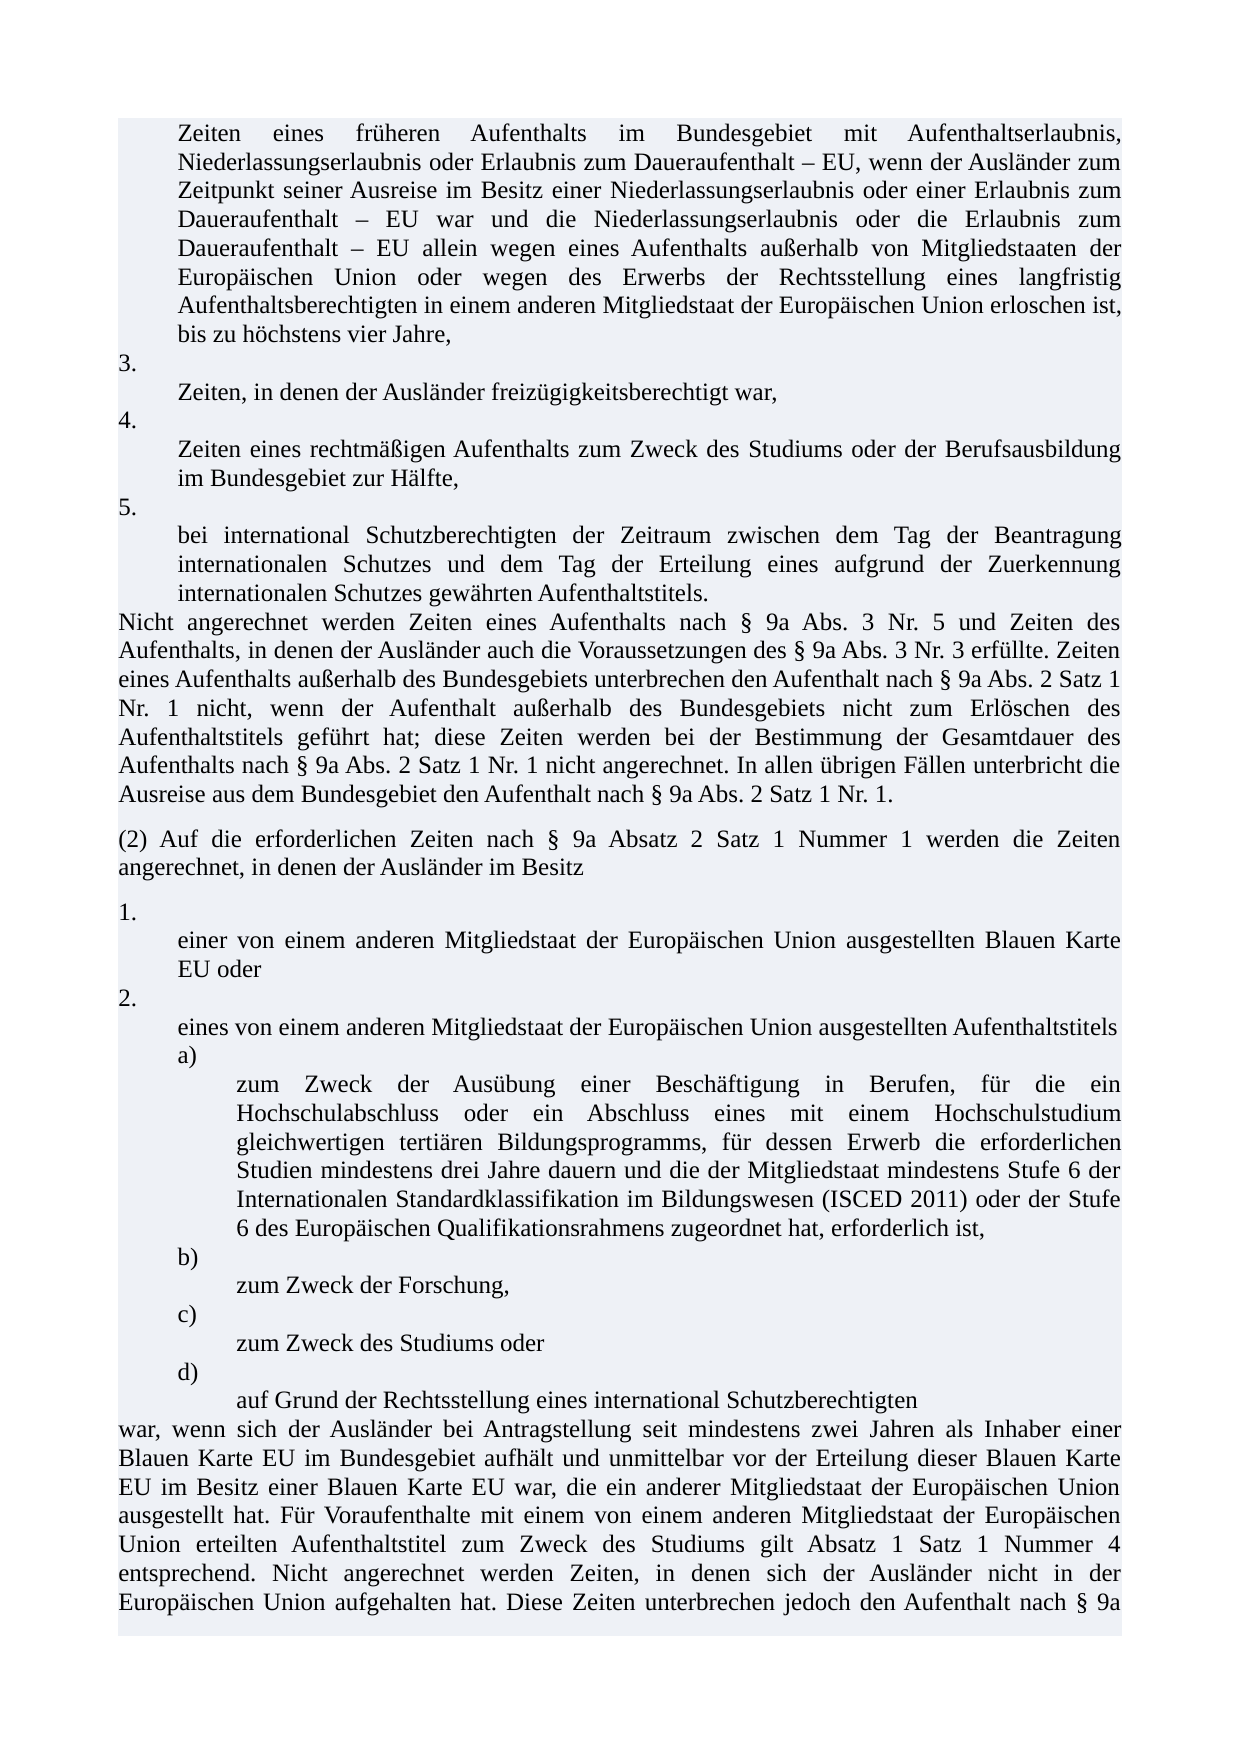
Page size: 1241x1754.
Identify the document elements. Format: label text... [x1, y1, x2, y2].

list auf Grund der Rechtsstellung eines international Schutzberechtigten [236, 1386, 1122, 1414]
subtitle 4. [118, 406, 1122, 434]
subtitle 3. [118, 348, 1122, 377]
list Zeiten, in denen der Ausländer freizügigkeitsberechtigt war, [177, 377, 1122, 406]
subtitle 5. [118, 492, 1122, 521]
list bei international Schutzberechtigten der Zeitraum zwischen dem Tag der Beantragung internationalen Schutzes und dem Tag der Erteilung eines aufgrund der Zuerkennung internationalen Schutzes gewährten Aufenthaltstitels. [177, 521, 1122, 607]
text Nicht angerechnet werden Zeiten eines Aufenthalts nach § 9a Abs. 3 Nr. 5 und Zeiten des Aufenthalts, in denen der Ausländer auch die Voraussetzungen des § 9a Abs. 3 Nr. 3 erfüllte. Zeiten eines Aufenthalts außerhalb des Bundesgebiets unterbrechen den Aufenthalt nach § 9a Abs. 2 Satz 1 Nr. 1 nicht, wenn der Aufenthalt außerhalb des Bundesgebiets nicht zum Erlöschen des Aufenthaltstitels geführt hat; diese Zeiten werden bei der Bestimmung der Gesamtdauer des Aufenthalts nach § 9a Abs. 2 Satz 1 Nr. 1 nicht angerechnet. In allen übrigen Fällen unterbricht die Ausreise aus dem Bundesgebiet den Aufenthalt nach § 9a Abs. 2 Satz 1 Nr. 1. [118, 607, 1122, 808]
list eines von einem anderen Mitgliedstaat der Europäischen Union ausgestellten Aufenthaltstitels [177, 1012, 1122, 1041]
list zum Zweck des Studiums oder [236, 1328, 1122, 1357]
subtitle c) [177, 1299, 1122, 1328]
subtitle a) [177, 1041, 1122, 1069]
text war, wenn sich der Ausländer bei Antragstellung seit mindestens zwei Jahren als Inhaber einer Blauen Karte EU im Bundesgebiet aufhält und unmittelbar vor der Erteilung dieser Blauen Karte EU im Besitz einer Blauen Karte EU war, die ein anderer Mitgliedstaat der Europäischen Union ausgestellt hat. Für Voraufenthalte mit einem von einem anderen Mitgliedstaat der Europäischen Union erteilten Aufenthaltstitel zum Zweck des Studiums gilt Absatz 1 Satz 1 Nummer 4 entsprechend. Nicht angerechnet werden Zeiten, in denen sich der Ausländer nicht in der Europäischen Union aufgehalten hat. Diese Zeiten unterbrechen jedoch den Aufenthalt nach § 9a [118, 1414, 1122, 1616]
subtitle d) [177, 1357, 1122, 1386]
subtitle b) [177, 1242, 1122, 1271]
text (2) Auf die erforderlichen Zeiten nach § 9a Absatz 2 Satz 1 Nummer 1 werden die Zeiten angerechnet, in denen der Ausländer im Besitz [118, 824, 1122, 881]
list zum Zweck der Ausübung einer Beschäftigung in Berufen, für die ein Hochschulabschluss oder ein Abschluss eines mit einem Hochschulstudium gleichwertigen tertiären Bildungsprogramms, für dessen Erwerb die erforderlichen Studien mindestens drei Jahre dauern und die der Mitgliedstaat mindestens Stufe 6 der Internationalen Standardklassifikation im Bildungswesen (ISCED 2011) oder der Stufe 6 des Europäischen Qualifikationsrahmens zugeordnet hat, erforderlich ist, [236, 1069, 1122, 1242]
subtitle 2. [118, 983, 1122, 1012]
list Zeiten eines früheren Aufenthalts im Bundesgebiet mit Aufenthaltserlaubnis, Niederlassungserlaubnis oder Erlaubnis zum Daueraufenthalt – EU, wenn der Ausländer zum Zeitpunkt seiner Ausreise im Besitz einer Niederlassungserlaubnis oder einer Erlaubnis zum Daueraufenthalt – EU war und die Niederlassungserlaubnis oder die Erlaubnis zum Daueraufenthalt – EU allein wegen eines Aufenthalts außerhalb von Mitgliedstaaten der Europäischen Union oder wegen des Erwerbs der Rechtsstellung eines langfristig Aufenthaltsberechtigten in einem anderen Mitgliedstaat der Europäischen Union erloschen ist, bis zu höchstens vier Jahre, [177, 118, 1122, 348]
list Zeiten eines rechtmäßigen Aufenthalts zum Zweck des Studiums oder der Berufsausbildung im Bundesgebiet zur Hälfte, [177, 434, 1122, 492]
subtitle 1. [118, 897, 1122, 926]
list einer von einem anderen Mitgliedstaat der Europäischen Union ausgestellten Blauen Karte EU oder [177, 926, 1122, 983]
list zum Zweck der Forschung, [236, 1271, 1122, 1299]
